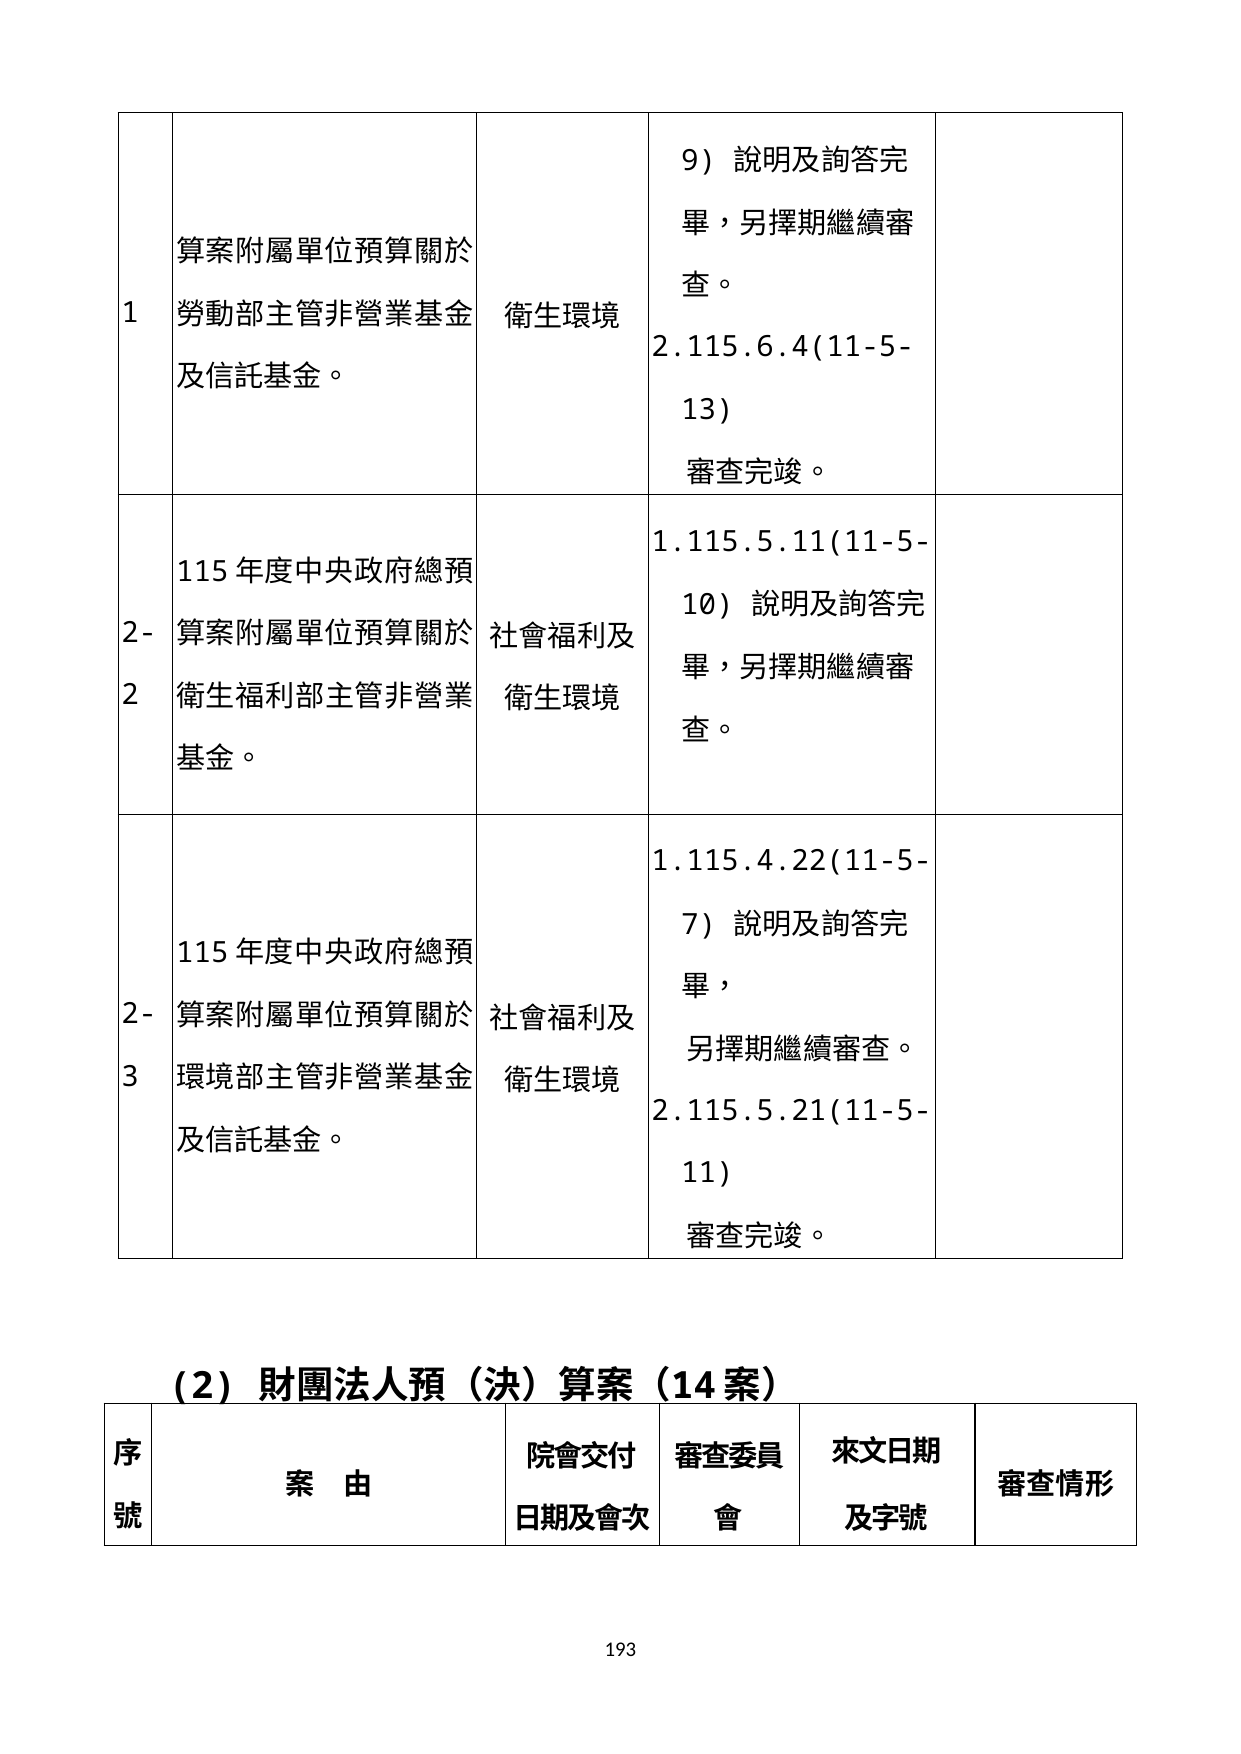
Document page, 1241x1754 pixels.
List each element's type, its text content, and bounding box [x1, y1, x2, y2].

table_cell 115年度中央政府總預算案附屬單位預算關於衛生福利部主管非營業基金。 [173, 495, 476, 813]
table_cell 1.115.5.11(11-5-10) 說明及詢答完畢，另擇期繼續審查。 [649, 495, 935, 813]
table_cell 9) 說明及詢答完畢，另擇期繼續審查。 2.115.6.4(11-5-13) 審查完竣。 [649, 113, 935, 494]
table_header 審查情形 [976, 1404, 1136, 1545]
table_header 審查委員會 [660, 1404, 799, 1545]
table_cell 2-3 [119, 815, 172, 1258]
table_header 案 由 [152, 1404, 505, 1545]
table_cell 2-2 [119, 495, 172, 813]
table_cell 衛生環境 [477, 113, 648, 494]
table_cell [936, 113, 1122, 494]
table_cell 115年度中央政府總預算案附屬單位預算關於環境部主管非營業基金及信託基金。 [173, 815, 476, 1258]
table_cell 1.115.4.22(11-5-7) 說明及詢答完畢， 另擇期繼續審查。 2.115.5.21(11-5-11) 審查完竣。 [649, 815, 935, 1258]
table_cell 1 [119, 113, 172, 494]
table_header 序號 [105, 1404, 151, 1545]
table_header 院會交付 日期及會次 [506, 1404, 659, 1545]
table_cell 算案附屬單位預算關於勞動部主管非營業基金及信託基金。 [173, 113, 476, 494]
table_cell 社會福利及衛生環境 [477, 815, 648, 1258]
table_cell [936, 495, 1122, 813]
table_cell 社會福利及衛生環境 [477, 495, 648, 813]
table_cell [936, 815, 1122, 1258]
table_header 來文日期 及字號 [800, 1404, 974, 1545]
list 財團法人預（決）算案（14案） [168, 1340, 1122, 1403]
